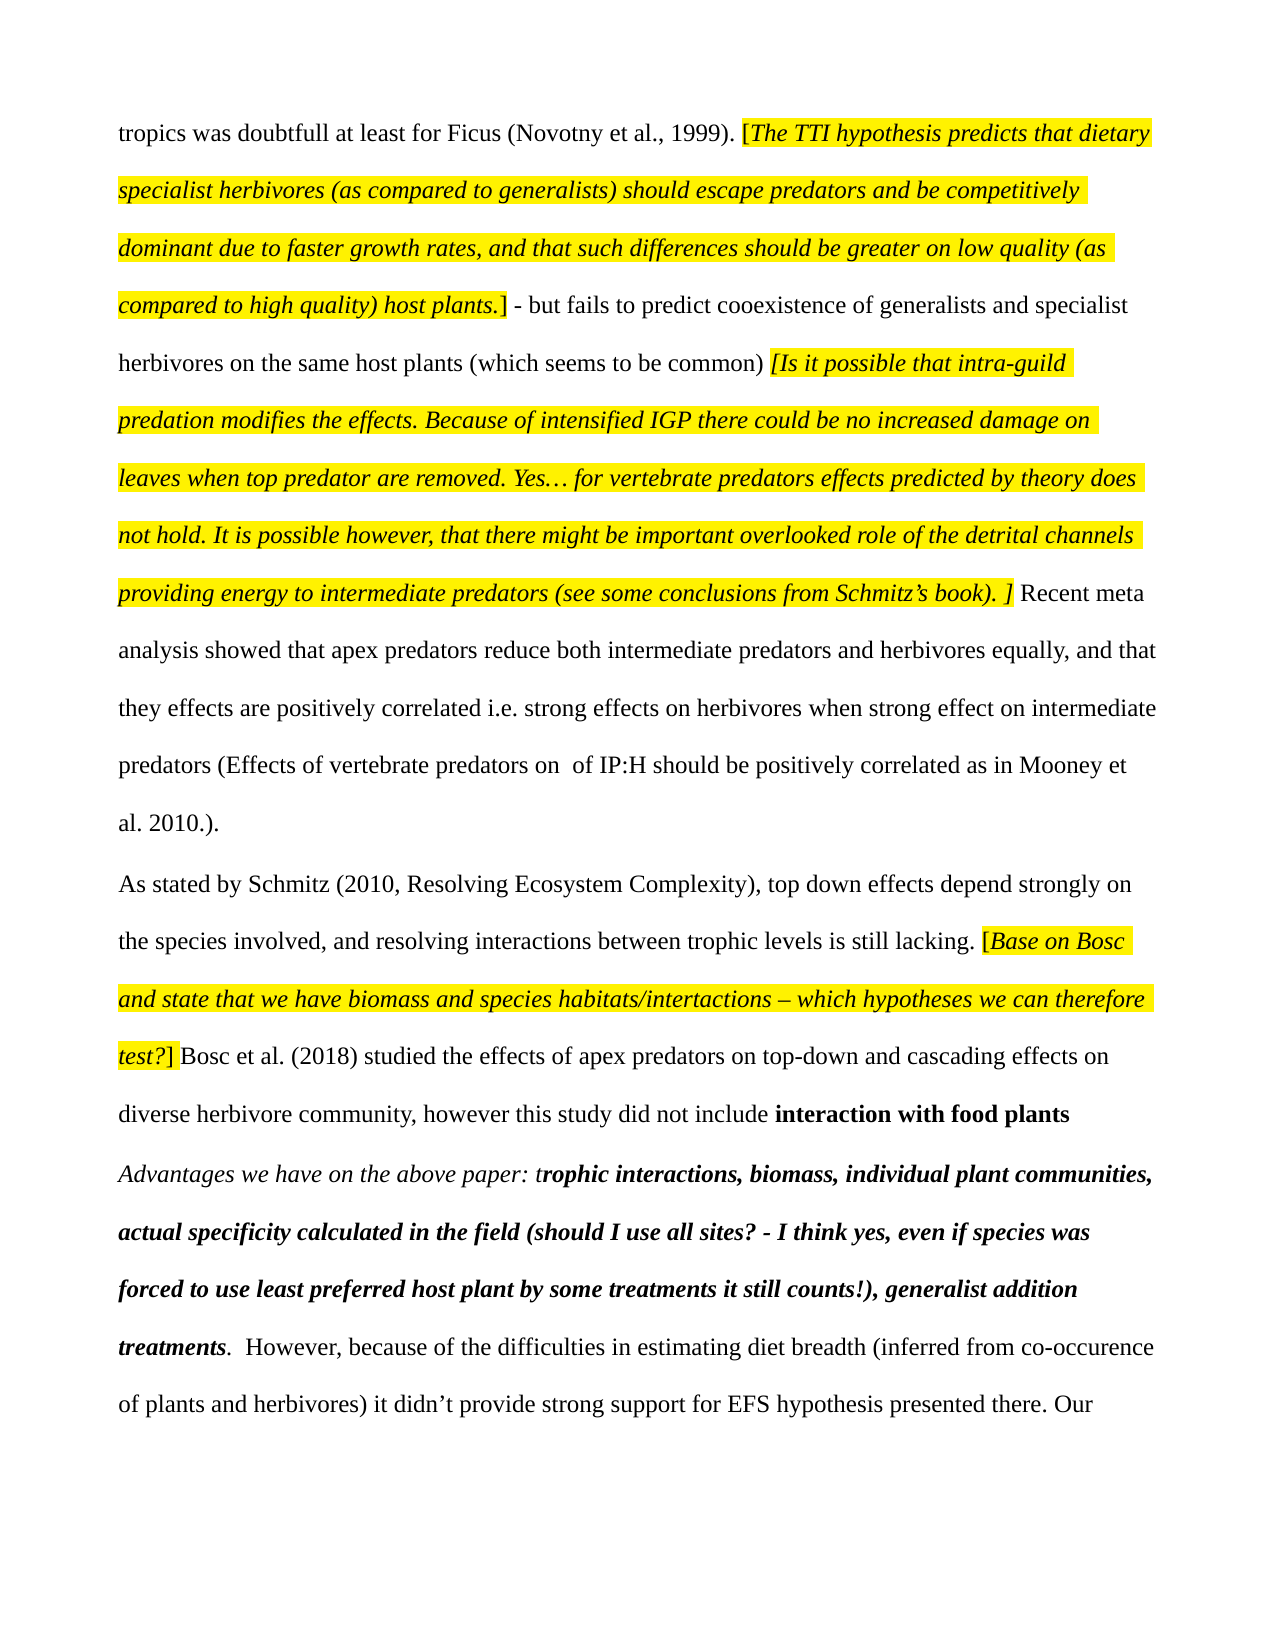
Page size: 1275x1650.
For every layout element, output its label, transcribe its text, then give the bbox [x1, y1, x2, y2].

text tropics was doubtfull at least for Ficus (Novotny et al., 1999). [The TTI hypothesis predicts that dietary specialist herbivores (as compared to generalists) should escape predators and be competitively dominant due to faster growth rates, and that such differences should be greater on low quality (as compared to high quality) host plants.] - but fails to predict cooexistence of generalists and specialist herbivores on the same host plants (which seems to be common) [Is it possible that intra-guild predation modifies the effects. Because of intensified IGP there could be no increased damage on leaves when top predator are removed. Yes… for vertebrate predators effects predicted by theory does not hold. It is possible however, that there might be important overlooked role of the detrital channels providing energy to intermediate predators (see some conclusions from Schmitz’s book). ] Recent meta analysis showed that apex predators reduce both intermediate predators and herbivores equally, and that they effects are positively correlated i.e. strong effects on herbivores when strong effect on intermediate predators (Effects of vertebrate predators on of IP:H should be positively correlated as in Mooney et al. 2010.). [118, 118, 1157, 837]
text As stated by Schmitz (2010, Resolving Ecosystem Complexity), top down effects depend strongly on the species involved, and resolving interactions between trophic levels is still lacking. [Base on Bosc and state that we have biomass and species habitats/intertactions – which hypotheses we can therefore test?] Bosc et al. (2018) studied the effects of apex predators on top-down and cascading effects on diverse herbivore community, however this study did not include interaction with food plants [118, 869, 1157, 1127]
text Advantages we have on the above paper: trophic interactions, biomass, individual plant communities, actual specificity calculated in the field (should I use all sites? - I think yes, even if species was forced to use least preferred host plant by some treatments it still counts!), generalist addition treatments. However, because of the difficulties in estimating diet breadth (inferred from co-occurence of plants and herbivores) it didn’t provide strong support for EFS hypothesis presented there. Our [118, 1159, 1157, 1418]
